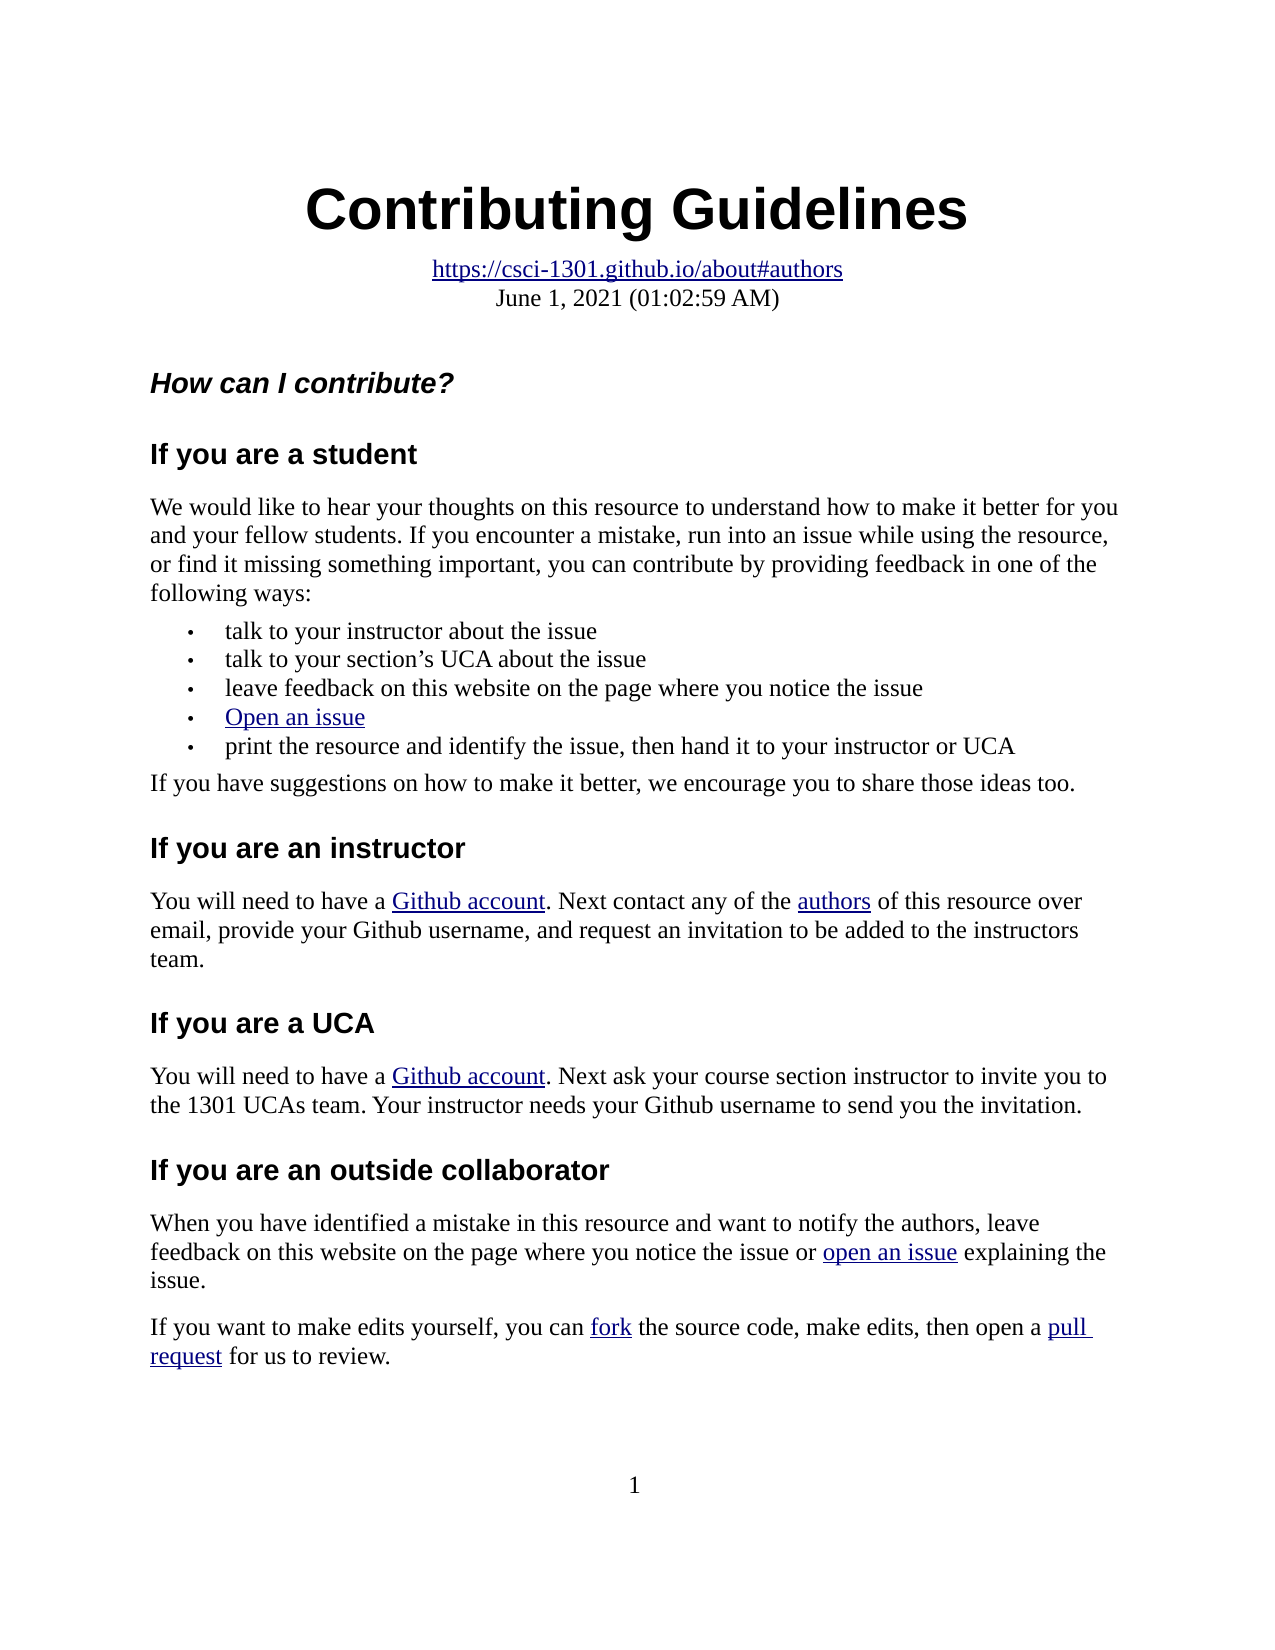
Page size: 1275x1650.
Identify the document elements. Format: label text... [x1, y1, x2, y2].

list leave feedback on this website on the page where you notice the issue [187, 673, 1125, 702]
text https://csci-1301.github.io/about#authors [150, 254, 1125, 283]
list Open an issue [187, 702, 1125, 731]
text If you have suggestions on how to make it better, we encourage you to share those ideas too. [150, 768, 1125, 797]
list print the resource and identify the issue, then hand it to your instructor or UCA [187, 731, 1125, 759]
text You will need to have a Github account. Next contact any of the authors of this resource over email, provide your Github username, and request an invitation to be added to the instructors team. [150, 886, 1125, 972]
list talk to your instructor about the issue [187, 616, 1125, 644]
subtitle If you are a student [150, 437, 1125, 470]
text If you want to make edits yourself, you can fork the source code, make edits, then open a pull request for us to review. [150, 1312, 1125, 1369]
text We would like to hear your thoughts on this resource to understand how to make it better for you and your fellow students. If you encounter a mistake, run into an issue while using the resource, or find it missing something important, you can contribute by providing feedback in one of the following ways: [150, 492, 1125, 607]
list talk to your section’s UCA about the issue [187, 644, 1125, 673]
subtitle If you are a UCA [150, 1006, 1125, 1040]
subtitle How can I contribute? [150, 366, 1125, 399]
text June 1, 2021 (01:02:59 AM) [150, 283, 1125, 312]
subtitle If you are an outside collaborator [150, 1153, 1125, 1186]
text You will need to have a Github account. Next ask your course section instructor to invite you to the 1301 UCAs team. Your instructor needs your Github username to send you the invitation. [150, 1061, 1125, 1119]
text When you have identified a mistake in this resource and want to notify the authors, leave feedback on this website on the page where you notice the issue or open an issue explaining the issue. [150, 1208, 1125, 1294]
subtitle If you are an instructor [150, 831, 1125, 865]
title Contributing Guidelines [150, 175, 1125, 242]
